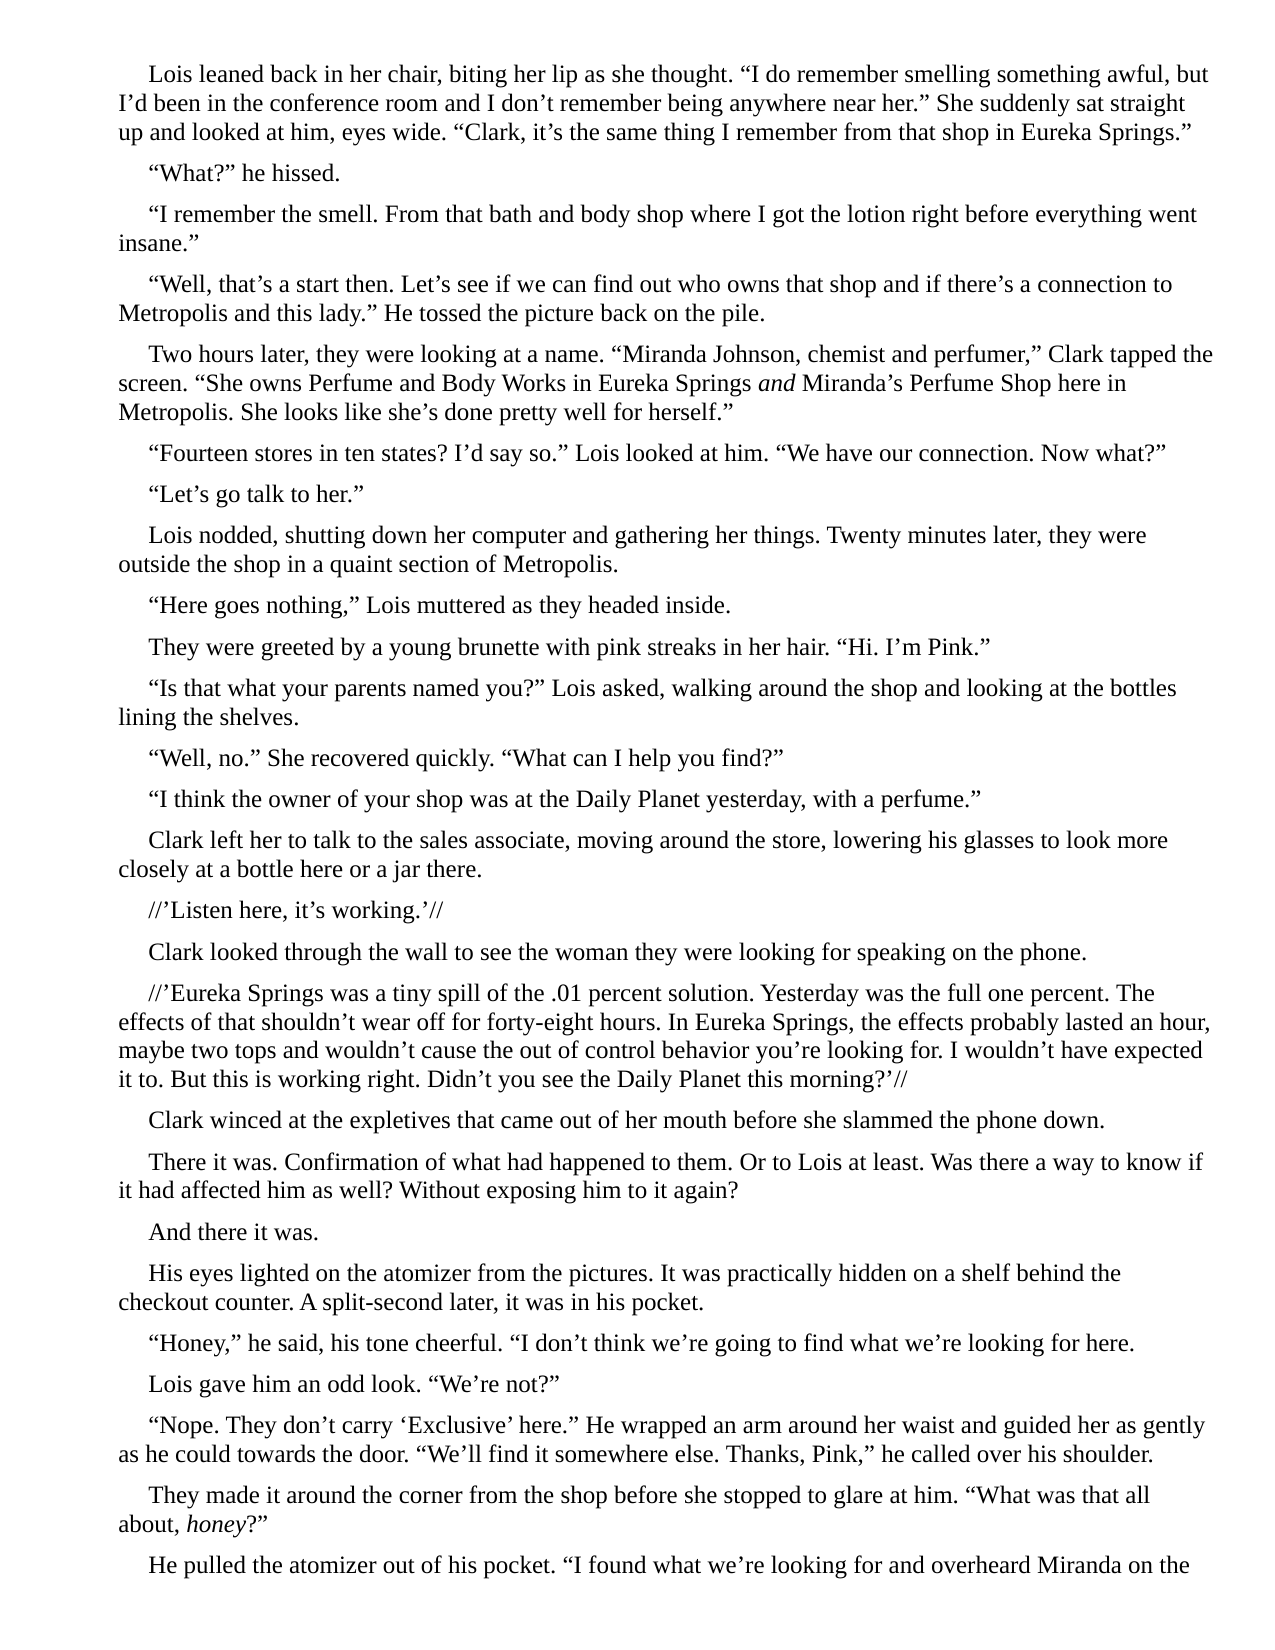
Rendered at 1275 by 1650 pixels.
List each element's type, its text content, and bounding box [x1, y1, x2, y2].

text Two hours later, they were looking at a name. “Miranda Johnson, chemist and perfumer,” Clark tapped the screen. “She owns Perfume and Body Works in Eureka Springs and Miranda’s Perfume Shop here in Metropolis. She looks like she’s done pretty well for herself.” [118, 339, 1216, 425]
text “Is that what your parents named you?” Lois asked, walking around the shop and looking at the bottles lining the shelves. [118, 673, 1216, 730]
text Lois leaned back in her chair, biting her lip as she thought. “I do remember smelling something awful, but I’d been in the conference room and I don’t remember being anywhere near her.” She suddenly sat straight up and looked at him, eyes wide. “Clark, it’s the same thing I remember from that shop in Eureka Springs.” [118, 59, 1216, 145]
text “Well, that’s a start then. Let’s see if we can find out who owns that shop and if there’s a connection to Metropolis and this lady.” He tossed the picture back on the pile. [118, 269, 1216, 327]
text “Nope. They don’t carry ‘Exclusive’ here.” He wrapped an arm around her waist and guided her as gently as he could towards the door. “We’ll find it somewhere else. Thanks, Pink,” he called over his shoulder. [118, 1410, 1216, 1468]
text Clark left her to talk to the sales associate, moving around the store, lowering his glasses to look more closely at a bottle here or a jar there. [118, 825, 1216, 883]
text “I remember the smell. From that bath and body shop where I got the lotion right before everything went insane.” [118, 199, 1216, 257]
text Lois gave him an odd look. “We’re not?” [118, 1369, 1216, 1398]
text His eyes lighted on the atomizer from the pictures. It was practically hidden on a shelf behind the checkout counter. A split-second later, it was in his pocket. [118, 1258, 1216, 1315]
text And there it was. [118, 1217, 1216, 1245]
text They made it around the corner from the shop before she stopped to glare at him. “What was that all about, honey?” [118, 1480, 1216, 1538]
text “Fourteen stores in ten states? I’d say so.” Lois looked at him. “We have our connection. Now what?” [118, 438, 1216, 467]
text Lois nodded, shutting down her computer and gathering her things. Twenty minutes later, they were outside the shop in a quaint section of Metropolis. [118, 520, 1216, 578]
text He pulled the atomizer out of his pocket. “I found what we’re looking for and overheard Miranda on the [118, 1550, 1216, 1579]
text “What?” he hissed. [118, 158, 1216, 187]
text “Let’s go talk to her.” [118, 479, 1216, 508]
text There it was. Confirmation of what had happened to them. Or to Lois at least. Was there a way to know if it had affected him as well? Without exposing him to it again? [118, 1147, 1216, 1204]
text Clark looked through the wall to see the woman they were looking for speaking on the phone. [118, 937, 1216, 965]
text “Honey,” he said, his tone cheerful. “I don’t think we’re going to find what we’re looking for here. [118, 1328, 1216, 1357]
text //’Eureka Springs was a tiny spill of the .01 percent solution. Yesterday was the full one percent. The effects of that shouldn’t wear off for forty-eight hours. In Eureka Springs, the effects probably lasted an hour, maybe two tops and wouldn’t cause the out of control behavior you’re looking for. I wouldn’t have expected it to. But this is working right. Didn’t you see the Daily Planet this morning?’// [118, 978, 1216, 1093]
text Clark winced at the expletives that came out of her mouth before she slammed the phone down. [118, 1105, 1216, 1134]
text They were greeted by a young brunette with pink streaks in her hair. “Hi. I’m Pink.” [118, 632, 1216, 660]
text //’Listen here, it’s working.’// [118, 895, 1216, 924]
text “Here goes nothing,” Lois muttered as they headed inside. [118, 590, 1216, 619]
text “Well, no.” She recovered quickly. “What can I help you find?” [118, 743, 1216, 772]
text “I think the owner of your shop was at the Daily Planet yesterday, with a perfume.” [118, 784, 1216, 813]
